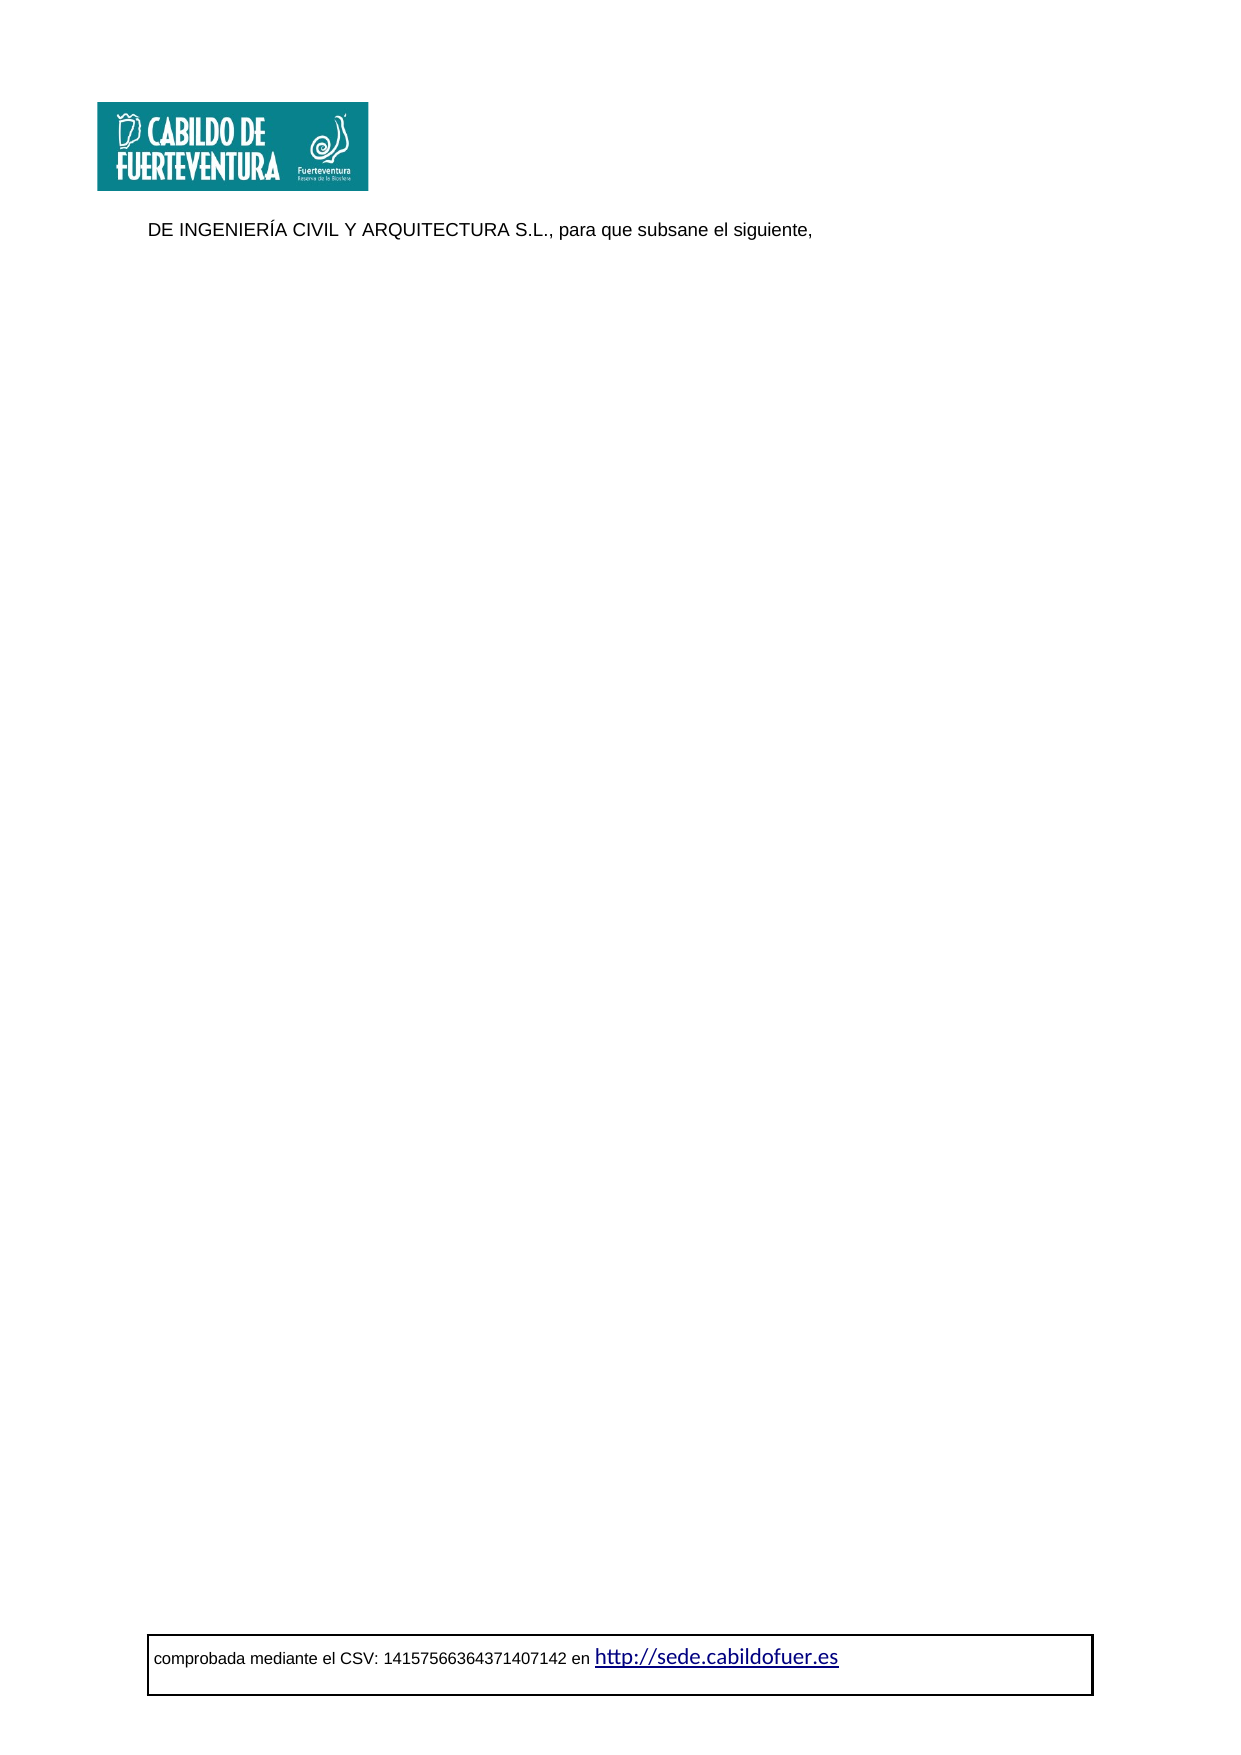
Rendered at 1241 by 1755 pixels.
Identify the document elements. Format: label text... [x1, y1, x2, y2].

text DE INGENIERÍA CIVIL Y ARQUITECTURA S.L., para que subsane el siguiente, [148, 219, 1093, 241]
